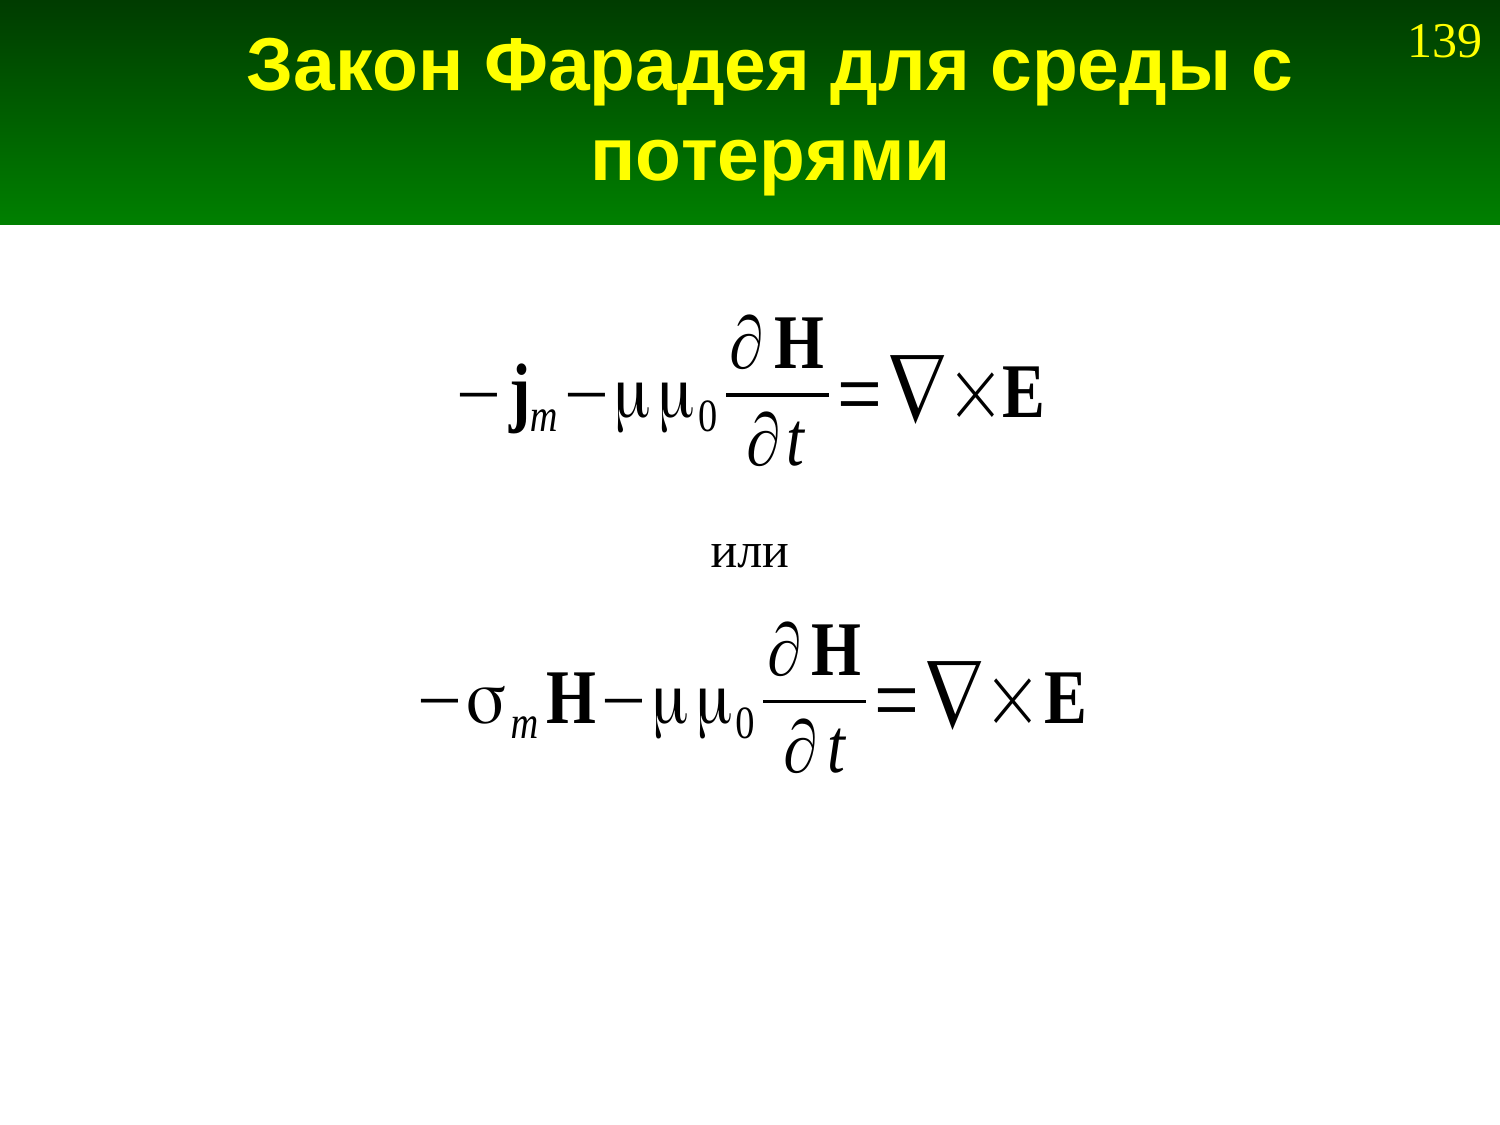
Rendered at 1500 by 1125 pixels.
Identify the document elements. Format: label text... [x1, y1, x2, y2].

text_box или [695, 509, 805, 585]
chart [437, 300, 1063, 485]
title Закон Фарадея для среды с потерями [100, 7, 1441, 204]
chart [398, 607, 1102, 792]
